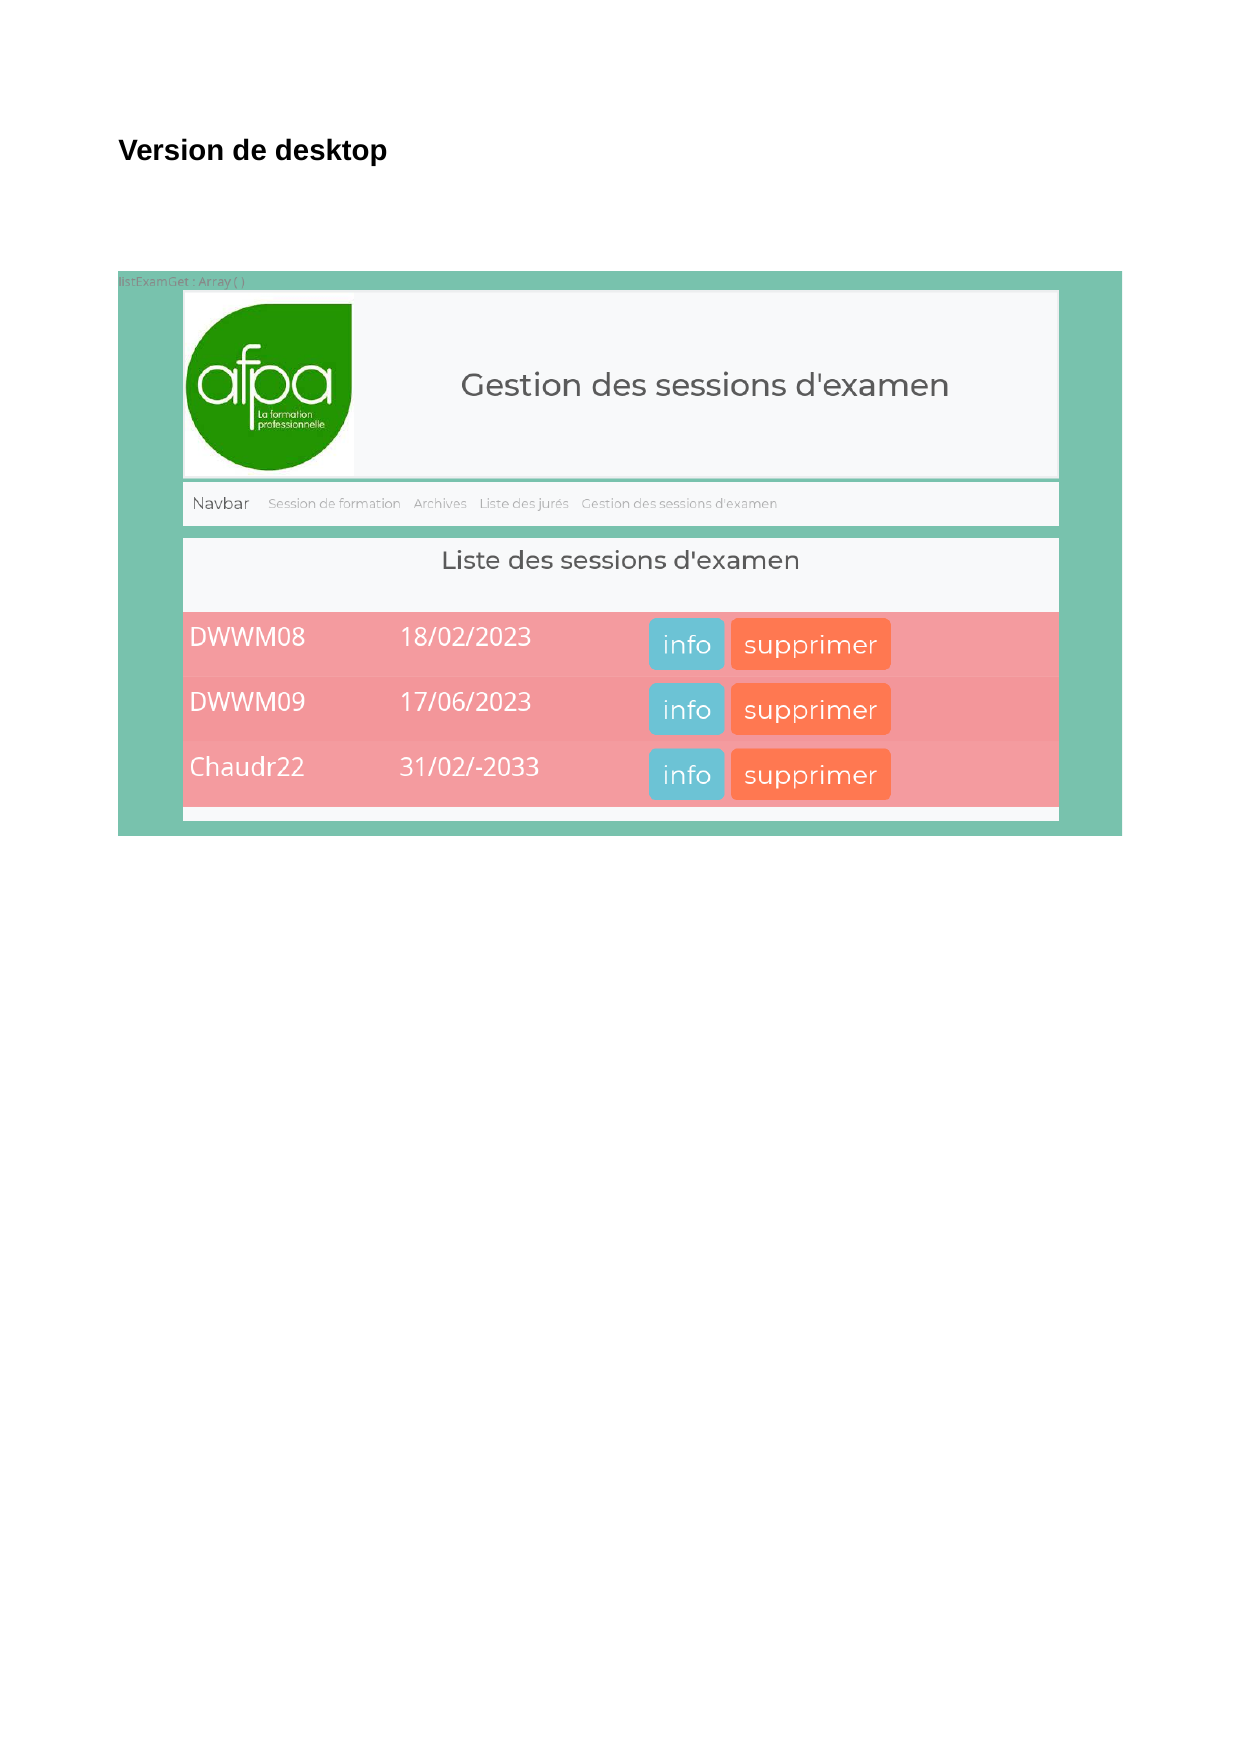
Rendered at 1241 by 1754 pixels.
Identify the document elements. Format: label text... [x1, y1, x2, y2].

picture [118, 271, 1123, 836]
subtitle Version de desktop [118, 133, 1122, 166]
